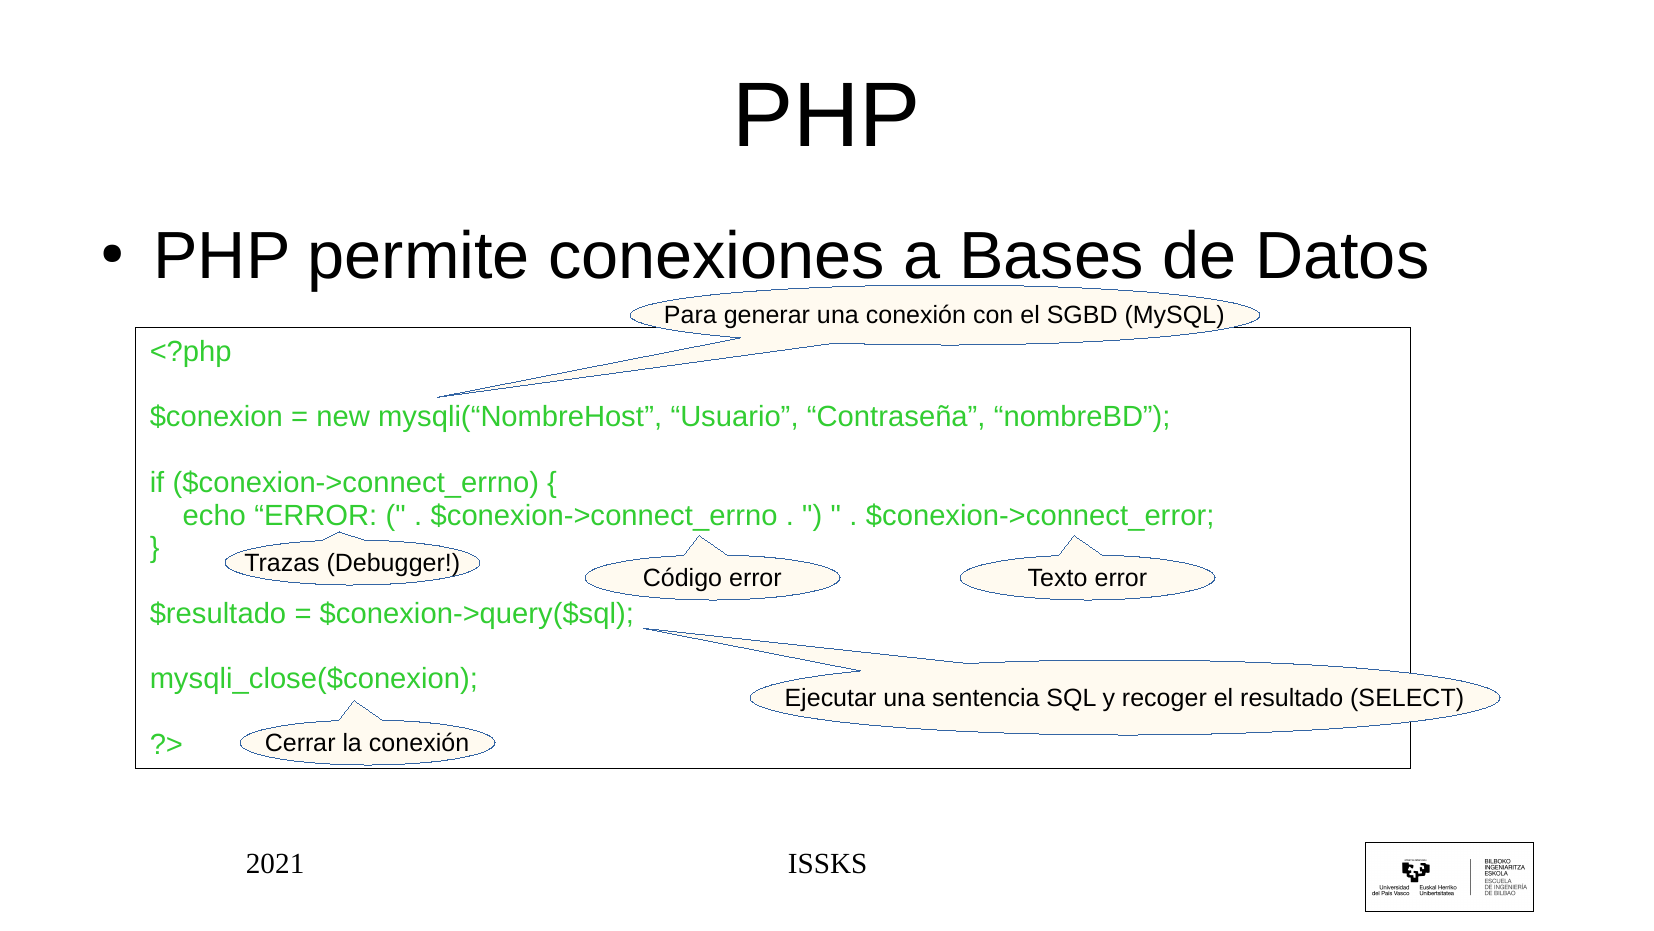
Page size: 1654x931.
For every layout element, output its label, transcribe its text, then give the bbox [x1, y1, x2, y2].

text_box Trazas (Debugger!) [225, 531, 480, 586]
text_box <?php $conexion = new mysqli(“NombreHost”, “Usuario”, “Contraseña”, “nombreBD”); if ($conexion->connect_errno) { echo “ERROR: (" . $conexion->connect_errno . ") " . $conexion->connect_error; } $resultado = $conexion->query($sql); mysqli_close($conexion); ?> [135, 327, 1411, 769]
text_box Cerrar la conexión [240, 700, 496, 766]
picture [1366, 843, 1533, 911]
list PHP permite conexiones a Bases de Datos [82, 217, 1456, 301]
text_box Ejecutar una sentencia SQL y recoger el resultado (SELECT) [643, 628, 1501, 736]
text_box Para generar una conexión con el SGBD (MySQL) [437, 285, 1260, 398]
text_box Texto error [960, 535, 1216, 601]
title PHP [82, 37, 1571, 193]
text_box Código error [585, 535, 841, 601]
